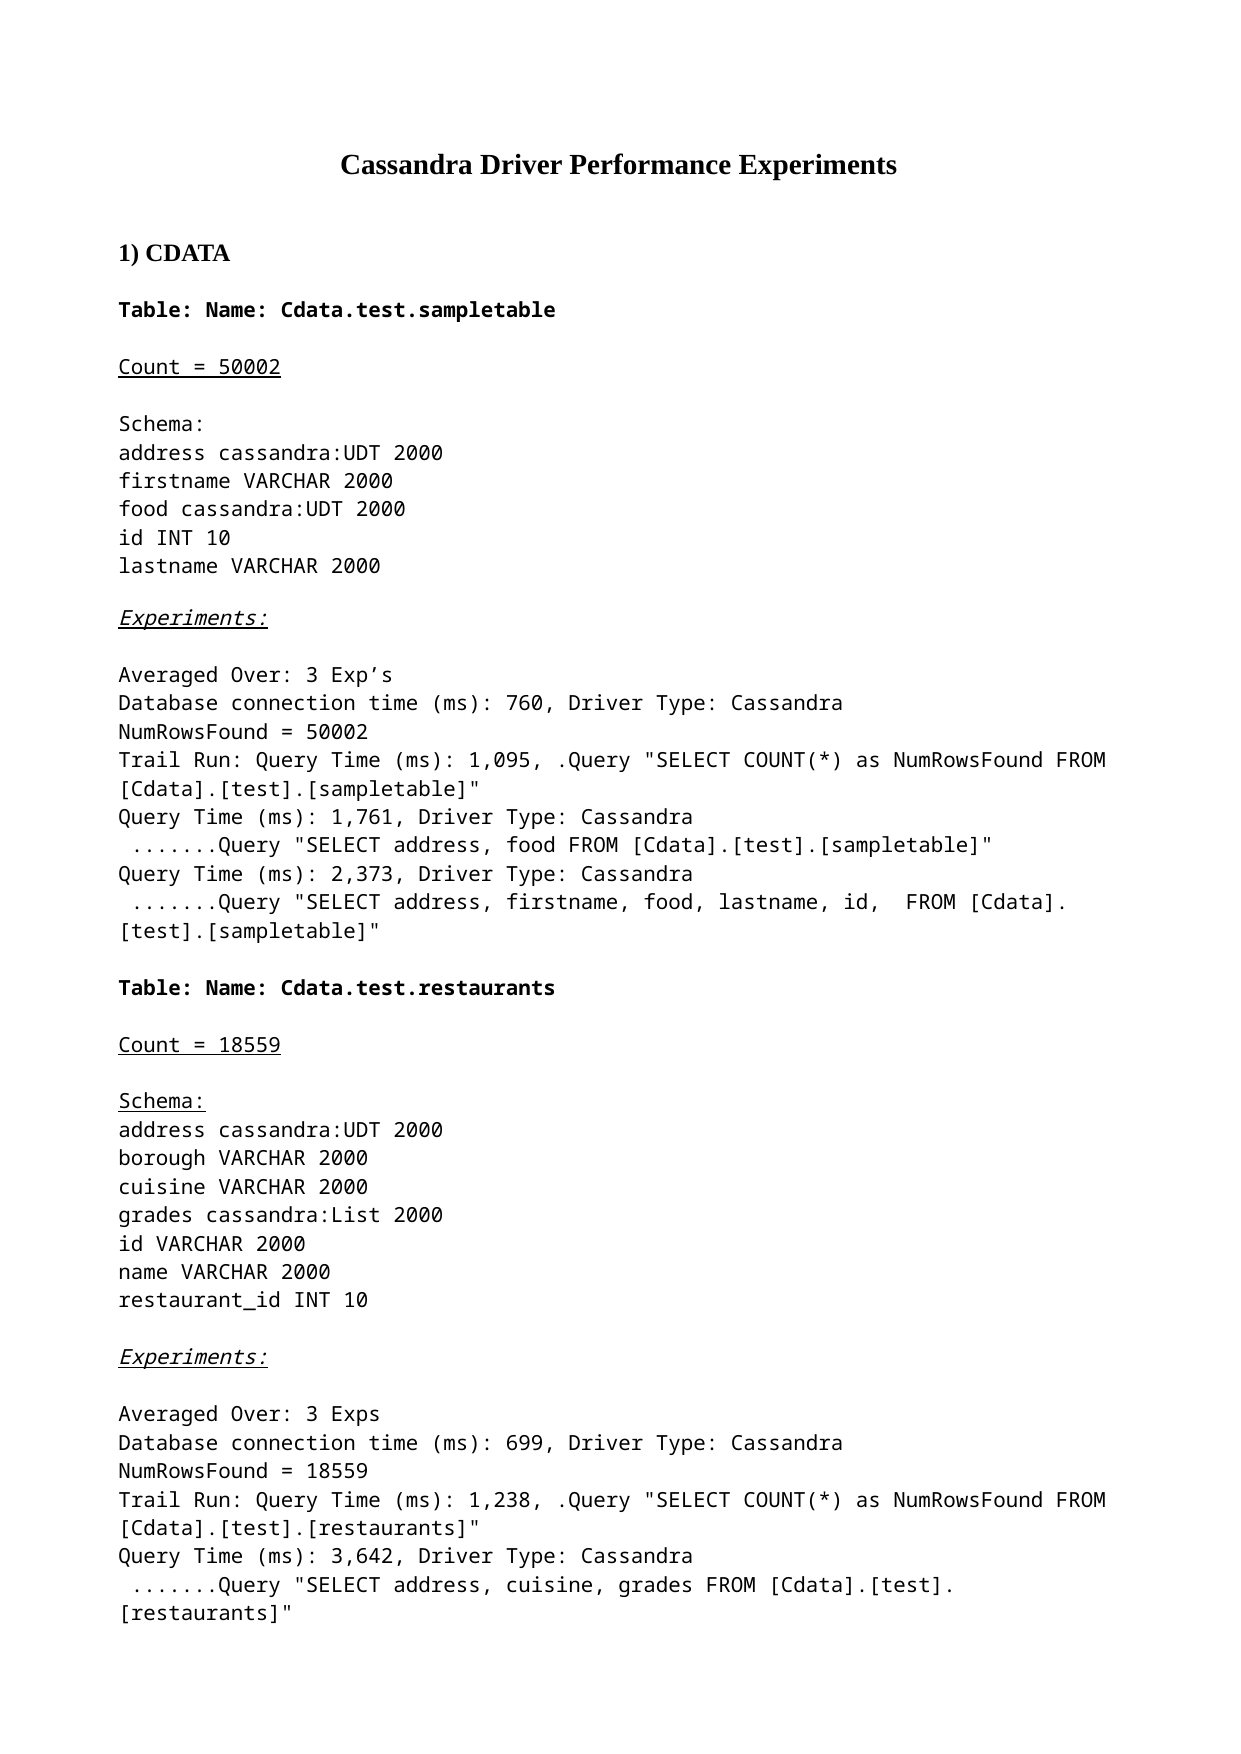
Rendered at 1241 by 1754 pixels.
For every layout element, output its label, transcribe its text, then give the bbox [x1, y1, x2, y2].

text 1) CDATA [118, 238, 1122, 267]
text restaurant_id INT 10 [118, 1286, 1122, 1314]
text Query Time (ms): 2,373, Driver Type: Cassandra [118, 859, 1122, 887]
text firstname VARCHAR 2000 [118, 466, 1122, 494]
text lastname VARCHAR 2000 [118, 551, 1122, 580]
text Experiments: [118, 603, 1122, 632]
text Query Time (ms): 1,761, Driver Type: Cassandra [118, 802, 1122, 831]
text address cassandra:UDT 2000 [118, 1115, 1122, 1143]
text Schema: [118, 409, 1122, 438]
text id INT 10 [118, 523, 1122, 551]
text Trail Run: Query Time (ms): 1,095, .Query "SELECT COUNT(*) as NumRowsFound FROM [Cdata].[test].[sampletable]" [118, 745, 1122, 802]
text id VARCHAR 2000 [118, 1229, 1122, 1257]
text Trail Run: Query Time (ms): 1,238, .Query "SELECT COUNT(*) as NumRowsFound FROM [Cdata].[test].[restaurants]" [118, 1485, 1122, 1542]
text Averaged Over: 3 Exps [118, 1399, 1122, 1428]
text Table: Name: Cdata.test.restaurants [118, 973, 1122, 1001]
text food cassandra:UDT 2000 [118, 494, 1122, 523]
text Averaged Over: 3 Exp’s [118, 660, 1122, 688]
text Database connection time (ms): 760, Driver Type: Cassandra [118, 688, 1122, 717]
text Query Time (ms): 3,642, Driver Type: Cassandra [118, 1542, 1122, 1570]
text Count = 18559 [118, 1030, 1122, 1058]
text Schema: [118, 1087, 1122, 1115]
text Cassandra Driver Performance Experiments [118, 147, 1122, 180]
text grades cassandra:List 2000 [118, 1200, 1122, 1229]
text address cassandra:UDT 2000 [118, 438, 1122, 466]
text NumRowsFound = 18559 [118, 1456, 1122, 1485]
text .......Query "SELECT address, firstname, food, lastname, id, FROM [Cdata].[test].[sampletable]" [118, 887, 1122, 944]
text name VARCHAR 2000 [118, 1257, 1122, 1286]
text Experiments: [118, 1342, 1122, 1371]
text NumRowsFound = 50002 [118, 717, 1122, 745]
text borough VARCHAR 2000 [118, 1143, 1122, 1172]
text Table: Name: Cdata.test.sampletable [118, 295, 1122, 324]
text .......Query "SELECT address, cuisine, grades FROM [Cdata].[test].[restaurants]" [118, 1570, 1122, 1627]
text Count = 50002 [118, 352, 1122, 381]
text .......Query "SELECT address, food FROM [Cdata].[test].[sampletable]" [118, 831, 1122, 859]
text cuisine VARCHAR 2000 [118, 1172, 1122, 1200]
text Database connection time (ms): 699, Driver Type: Cassandra [118, 1428, 1122, 1456]
